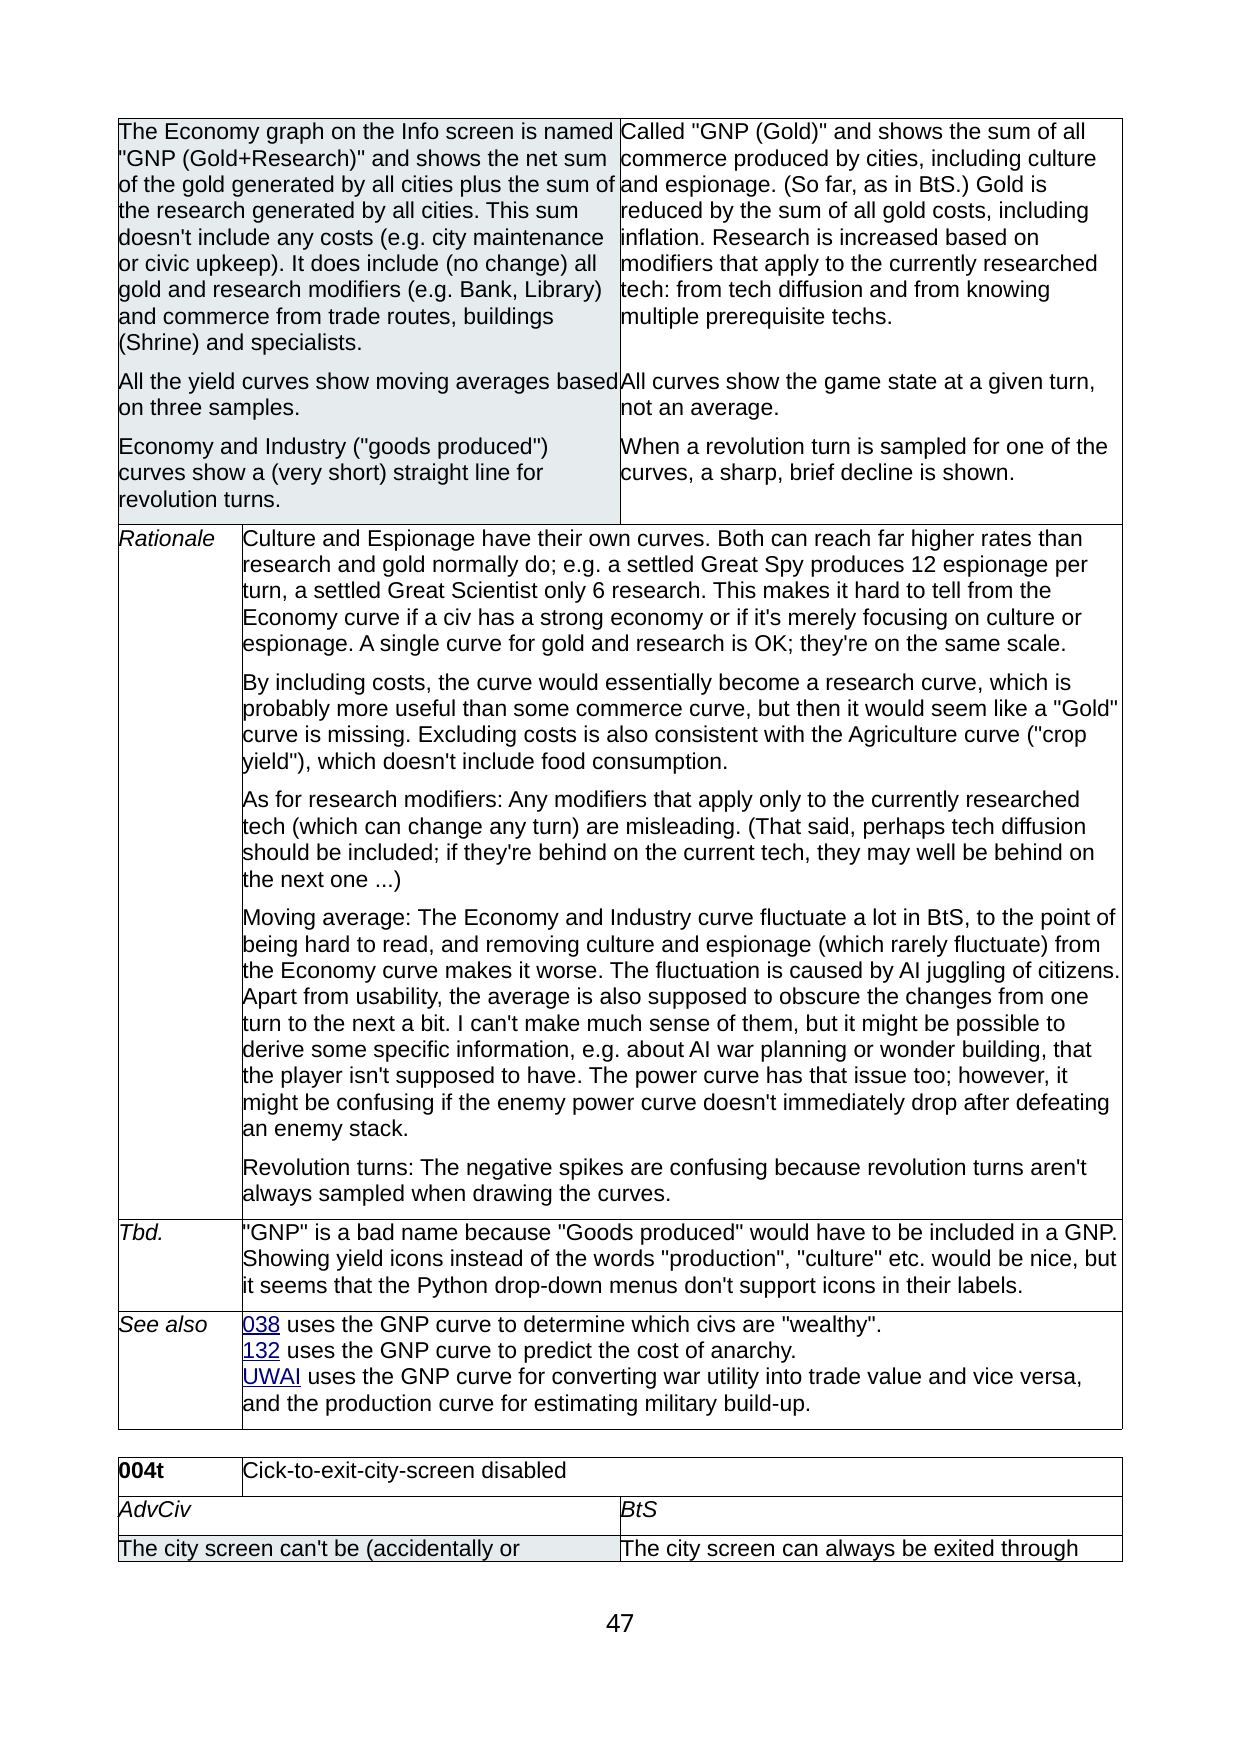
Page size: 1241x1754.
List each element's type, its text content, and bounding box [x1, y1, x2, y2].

table_header 004t [119, 1458, 242, 1496]
table_cell Culture and Espionage have their own curves. Both can reach far higher rates than research and gold normally do; e.g. a settled Great Spy produces 12 espionage per turn, a settled Great Scientist only 6 research. This makes it hard to tell from the Economy curve if a civ has a strong economy or if it's merely focusing on culture or espionage. A single curve for gold and research is OK; they're on the same scale. By including costs, the curve would essentially become a research curve, which is probably more useful than some commerce curve, but then it would seem like a "Gold" curve is missing. Excluding costs is also consistent with the Agriculture curve ("crop yield"), which doesn't include food consumption. As for research modifiers: Any modifiers that apply only to the currently researched tech (which can change any turn) are misleading. (That said, perhaps tech diffusion should be included; if they're behind on the current tech, they may well be behind on the next one ...) Moving average: The Economy and Industry curve fluctuate a lot in BtS, to the point of being hard to read, and removing culture and espionage (which rarely fluctuate) from the Economy curve makes it worse. The fluctuation is caused by AI juggling of citizens. Apart from usability, the average is also supposed to obscure the changes from one turn to the next a bit. I can't make much sense of them, but it might be possible to derive some specific information, e.g. about AI war planning or wonder building, that the player isn't supposed to have. The power curve has that issue too; however, it might be confusing if the enemy power curve doesn't immediately drop after defeating an enemy stack. Revolution turns: The negative spikes are confusing because revolution turns aren't always sampled when drawing the curves. [243, 525, 1122, 1219]
table_cell Rationale [119, 525, 242, 1219]
table_cell 038 uses the GNP curve to determine which civs are "wealthy". 132 uses the GNP curve to predict the cost of anarchy. UWAI uses the GNP curve for converting war utility into trade value and vice versa, and the production curve for estimating military build-up. [243, 1312, 1122, 1428]
table_cell AdvCiv [119, 1497, 620, 1535]
table_cell Tbd. [119, 1220, 242, 1311]
table_header Cick-to-exit-city-screen disabled [243, 1458, 1122, 1496]
table_cell Called "GNP (Gold)" and shows the sum of all commerce produced by cities, including culture and espionage. (So far, as in BtS.) Gold is reduced by the sum of all gold costs, including inflation. Research is increased based on modifiers that apply to the currently researched tech: from tech diffusion and from knowing multiple prerequisite techs. All curves show the game state at a given turn, not an average. When a revolution turn is sampled for one of the curves, a sharp, brief decline is shown. [621, 119, 1122, 524]
table_cell "GNP" is a bad name because "Goods produced" would have to be included in a GNP. Showing yield icons instead of the words "production", "culture" etc. would be nice, but it seems that the Python drop-down menus don't support icons in their labels. [243, 1220, 1122, 1311]
table_cell The Economy graph on the Info screen is named "GNP (Gold+Research)" and shows the net sum of the gold generated by all cities plus the sum of the research generated by all cities. This sum doesn't include any costs (e.g. city maintenance or civic upkeep). It does include (no change) all gold and research modifiers (e.g. Bank, Library) and commerce from trade routes, buildings (Shrine) and specialists. All the yield curves show moving averages based on three samples. Economy and Industry ("goods produced") curves show a (very short) straight line for revolution turns. [119, 119, 620, 524]
table_cell BtS [621, 1497, 1122, 1535]
table_cell See also [119, 1312, 242, 1428]
table_cell The city screen can always be exited through [621, 1536, 1122, 1561]
table_cell The city screen can't be (accidentally or [119, 1536, 620, 1561]
